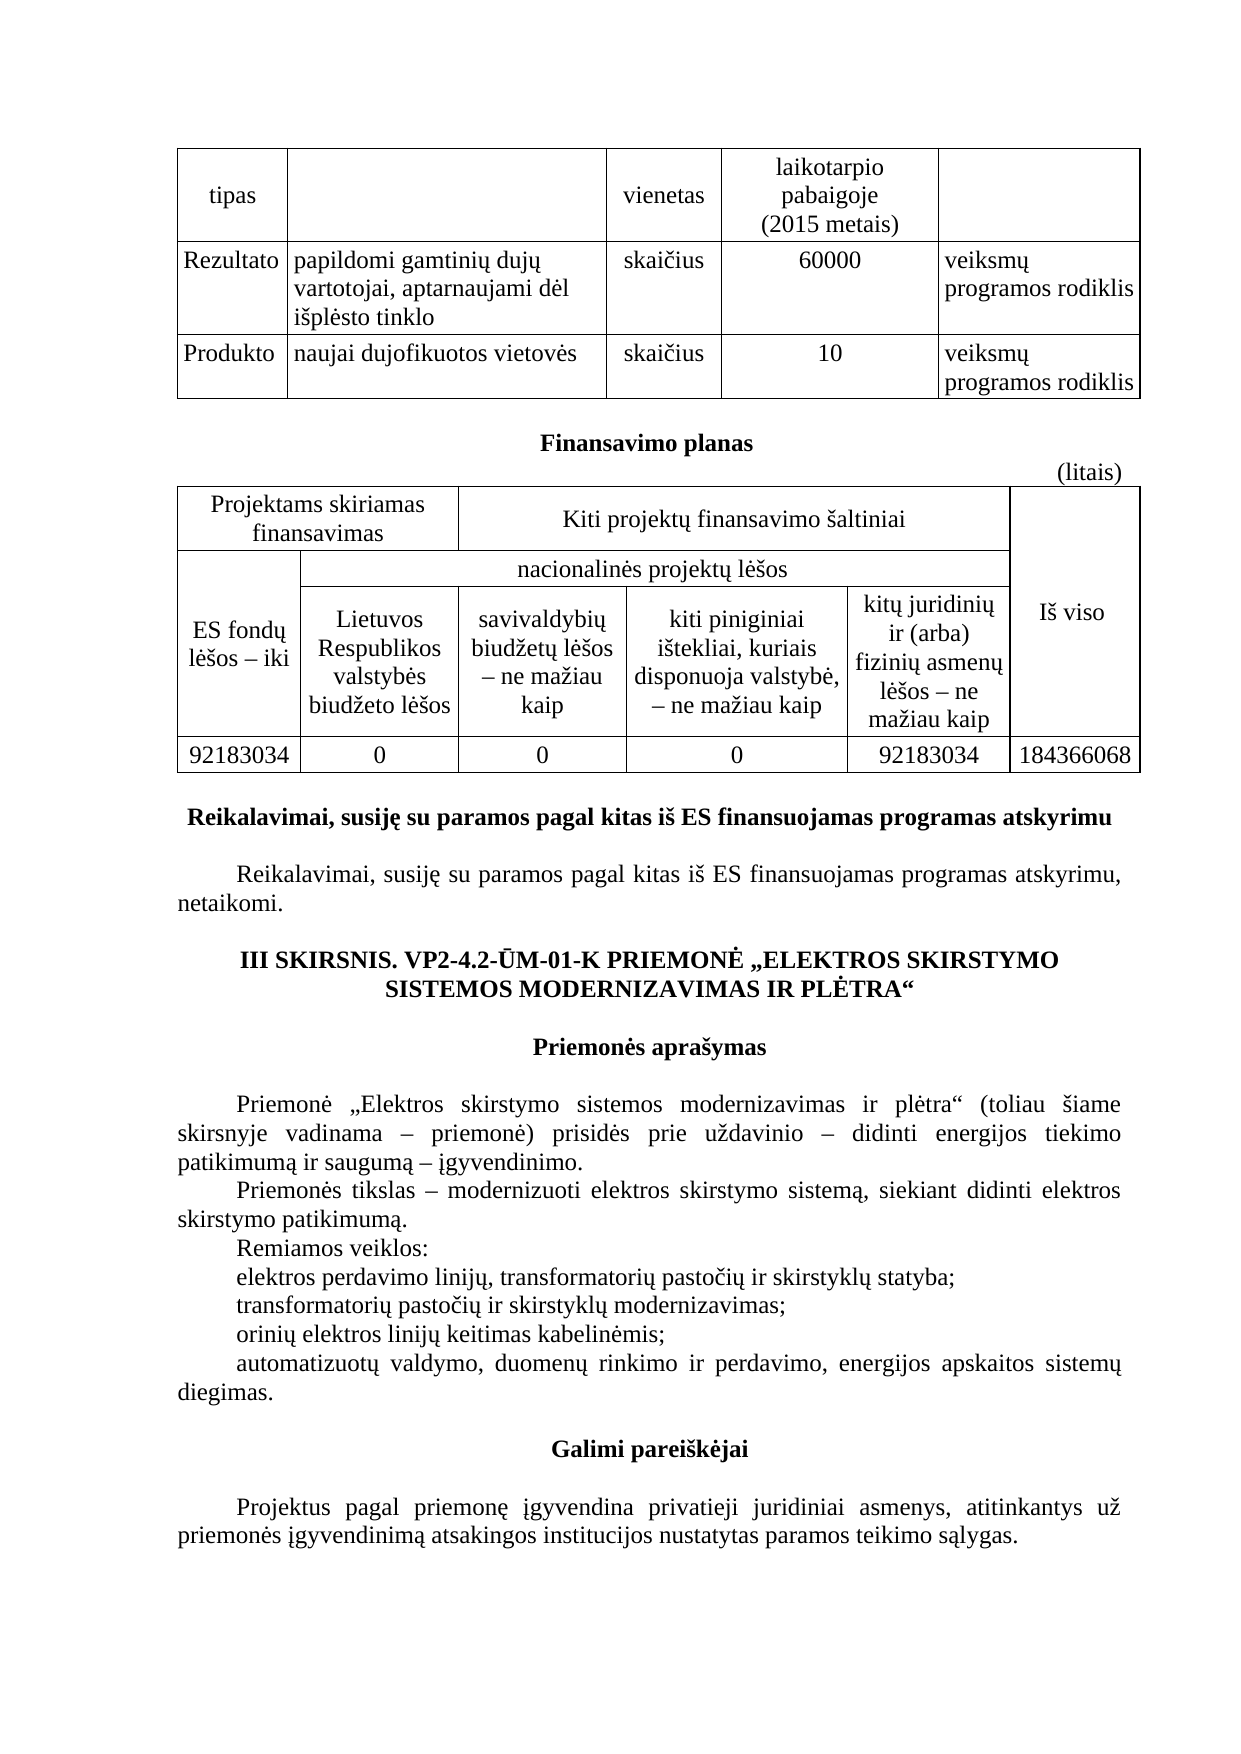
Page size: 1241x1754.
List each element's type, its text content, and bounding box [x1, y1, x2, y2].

table_cell 0 [627, 737, 847, 772]
table_cell 60000 [722, 242, 938, 334]
text elektros perdavimo linijų, transformatorių pastočių ir skirstyklų statyba; [177, 1262, 1122, 1290]
table_cell 92183034 [178, 737, 300, 772]
text Reikalavimai, susiję su paramos pagal kitas iš ES finansuojamas programas atskyrimu [177, 802, 1122, 830]
table_cell veiksmų programos rodiklis [939, 335, 1139, 398]
table_cell 92183034 [848, 737, 1009, 772]
text transformatorių pastočių ir skirstyklų modernizavimas; [177, 1290, 1122, 1319]
table_header Iš viso [1011, 487, 1139, 736]
table_cell 0 [459, 737, 626, 772]
table_cell Produkto [178, 335, 287, 398]
table_header vienetas [607, 149, 721, 241]
table_cell Rezultato [178, 242, 287, 334]
text III SKIRSNIS. VP2-4.2-ŪM-01-K priemonė „Elektros skirstymo sistemos modernizavimas ir plėtra“ [177, 945, 1122, 1003]
table_cell kitų juridinių ir (arba) fizinių asmenų lėšos – ne mažiau kaip [848, 587, 1009, 736]
text (litais) [177, 457, 1122, 486]
table_cell 10 [722, 335, 938, 398]
text Priemonės aprašymas [177, 1032, 1122, 1060]
table_cell veiksmų programos rodiklis [939, 242, 1139, 334]
text Priemonės tikslas – modernizuoti elektros skirstymo sistemą, siekiant didinti elektros skirstymo patikimumą. [177, 1175, 1122, 1233]
table_header laikotarpio pabaigoje (2015 metais) [722, 149, 938, 241]
table_cell papildomi gamtinių dujų vartotojai, aptarnaujami dėl išplėsto tinklo [288, 242, 606, 334]
table_header tipas [178, 149, 287, 241]
table_header Kiti projektų finansavimo šaltiniai [459, 487, 1009, 550]
table_cell savivaldybių biudžetų lėšos – ne mažiau kaip [459, 587, 626, 736]
table_cell 0 [301, 737, 458, 772]
table_header [288, 149, 606, 241]
table_cell Lietuvos Respublikos valstybės biudžeto lėšos [301, 587, 458, 736]
table_cell kiti piniginiai ištekliai, kuriais disponuoja valstybė, – ne mažiau kaip [627, 587, 847, 736]
text automatizuotų valdymo, duomenų rinkimo ir perdavimo, energijos apskaitos sistemų diegimas. [177, 1348, 1122, 1405]
table_cell naujai dujofikuotos vietovės [288, 335, 606, 398]
text Reikalavimai, susiję su paramos pagal kitas iš ES finansuojamas programas atskyrimu, netaikomi. [177, 859, 1122, 917]
table_header Projektams skiriamas finansavimas [178, 487, 458, 550]
table_cell nacionalinės projektų lėšos [301, 551, 1009, 586]
text Priemonė „Elektros skirstymo sistemos modernizavimas ir plėtra“ (toliau šiame skirsnyje vadinama – priemonė) prisidės prie uždavinio – didinti energijos tiekimo patikimumą ir saugumą – įgyvendinimo. [177, 1089, 1122, 1175]
table_cell 184366068 [1011, 737, 1139, 772]
text Finansavimo planas [177, 428, 1122, 457]
text Remiamos veiklos: [177, 1233, 1122, 1262]
text Projektus pagal priemonę įgyvendina privatieji juridiniai asmenys, atitinkantys už priemonės įgyvendinimą atsakingos institucijos nustatytas paramos teikimo sąlygas. [177, 1492, 1122, 1549]
text orinių elektros linijų keitimas kabelinėmis; [177, 1319, 1122, 1348]
table_header [939, 149, 1139, 241]
table_cell skaičius [607, 335, 721, 398]
text Galimi pareiškėjai [177, 1434, 1122, 1463]
table_cell skaičius [607, 242, 721, 334]
table_cell ES fondų lėšos – iki [178, 551, 300, 736]
